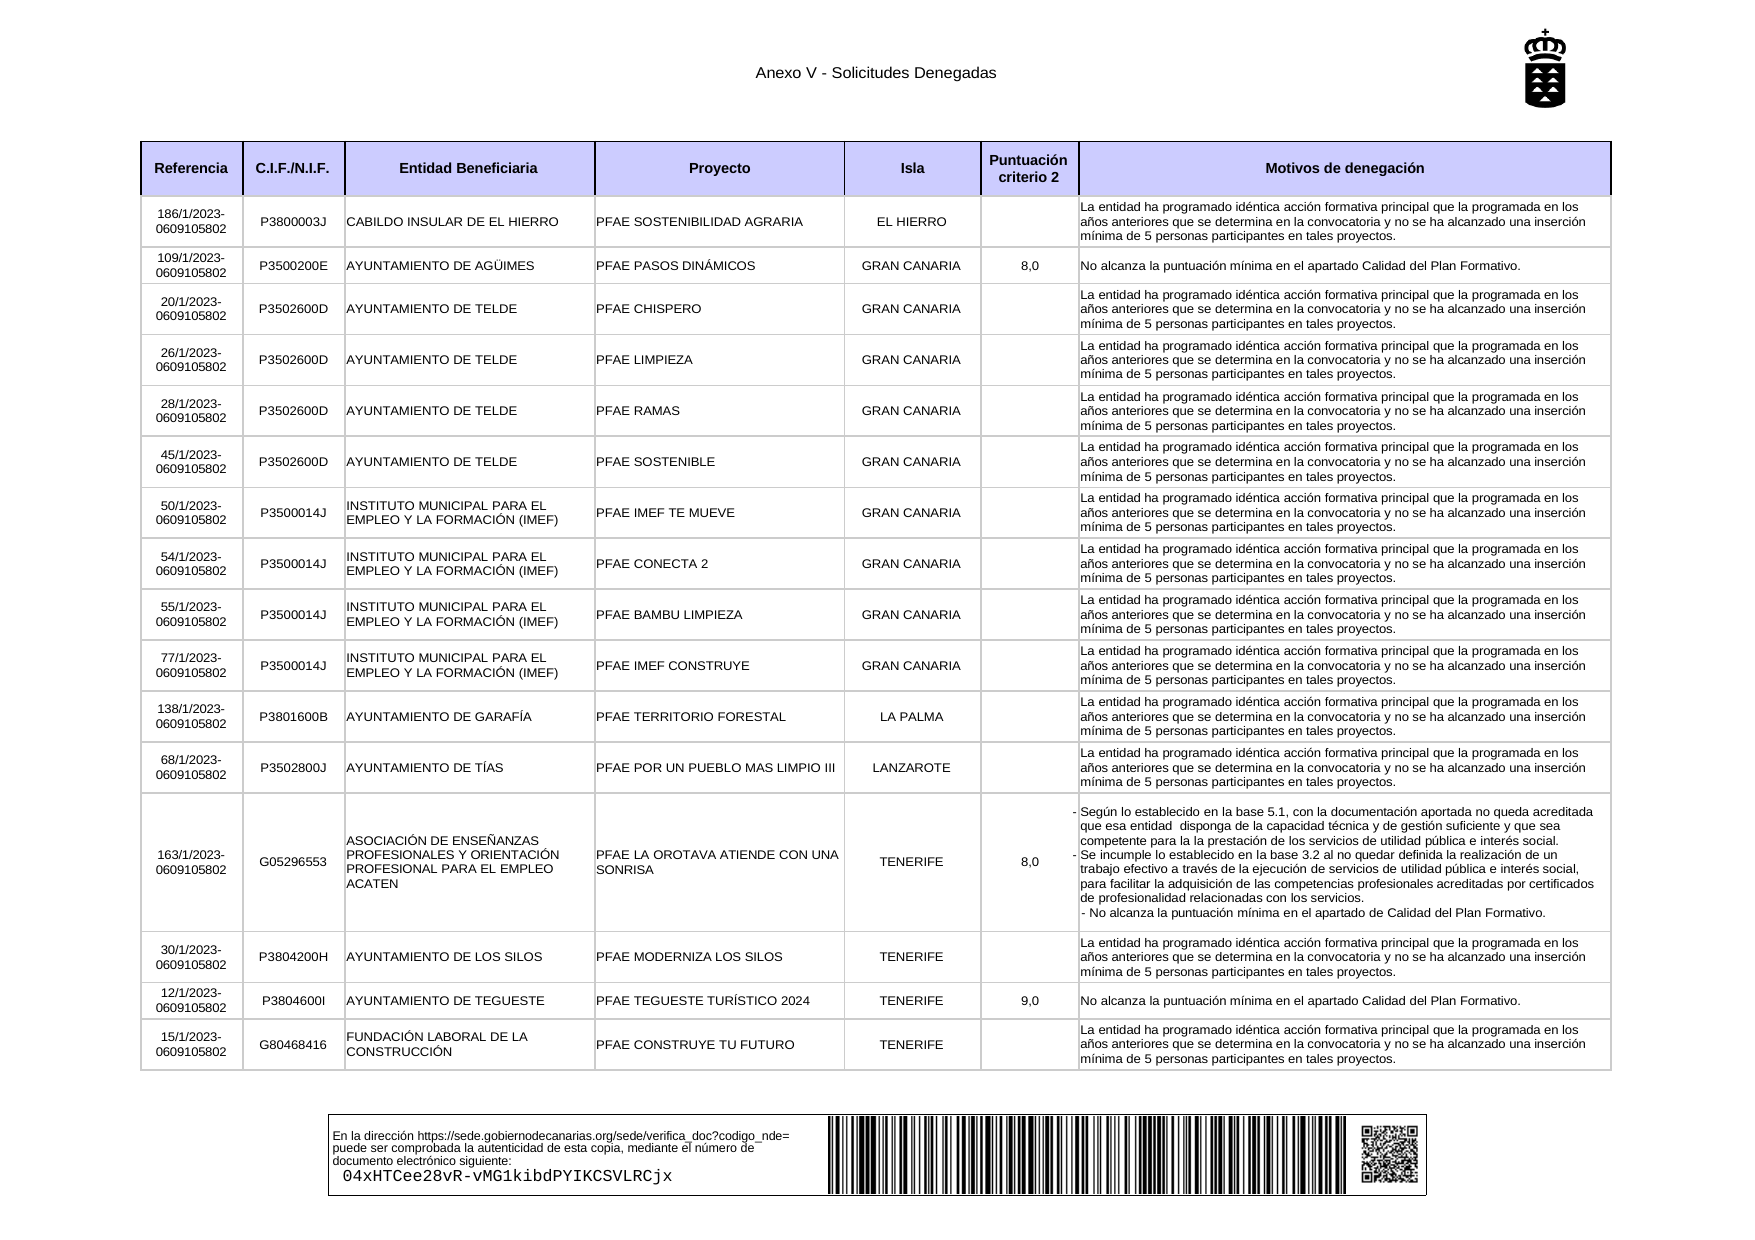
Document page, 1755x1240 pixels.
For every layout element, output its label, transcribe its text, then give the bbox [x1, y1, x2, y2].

table_cell 186/1/2023- 0609105802 [142, 197, 242, 246]
table_cell TENERIFE [845, 932, 980, 982]
table_cell La entidad ha programado idéntica acción formativa principal que la programada en los años anteriores que se determina en la convocatoria y no se ha alcanzado una inserción mínima de 5 personas participantes en tales proyectos. [1080, 692, 1610, 741]
table_cell P3500200E [244, 248, 344, 283]
table_cell La entidad ha programado idéntica acción formativa principal que la programada en los años anteriores que se determina en la convocatoria y no se ha alcanzado una inserción mínima de 5 personas participantes en tales proyectos. [1080, 488, 1610, 537]
table_cell [982, 284, 1078, 333]
table_cell AYUNTAMIENTO DE TELDE [346, 284, 594, 333]
table_cell PFAE CONECTA 2 [596, 539, 844, 588]
table_cell GRAN CANARIA [845, 386, 980, 435]
table_cell 109/1/2023- 0609105802 [142, 248, 242, 283]
table_cell AYUNTAMIENTO DE TEGUESTE [346, 983, 594, 1018]
table_cell PFAE BAMBU LIMPIEZA [596, 590, 844, 639]
table_cell TENERIFE [845, 983, 980, 1018]
table_cell AYUNTAMIENTO DE TELDE [346, 437, 594, 486]
table_cell AYUNTAMIENTO DE LOS SILOS [346, 932, 594, 982]
table_cell [982, 488, 1078, 537]
table_cell P3500014J [244, 488, 344, 537]
table_cell P3800003J [244, 197, 344, 246]
table_cell GRAN CANARIA [845, 590, 980, 639]
table_cell AYUNTAMIENTO DE TELDE [346, 386, 594, 435]
table_cell No alcanza la puntuación mínima en el apartado Calidad del Plan Formativo. [1080, 248, 1610, 283]
table_cell [982, 692, 1078, 741]
table_cell P3500014J [244, 539, 344, 588]
table_cell TENERIFE [845, 1020, 980, 1069]
table_cell G80468416 [244, 1020, 344, 1069]
table_cell P3502600D [244, 335, 344, 384]
table_cell EL HIERRO [845, 197, 980, 246]
table_cell P3502800J [244, 743, 344, 792]
table_cell 9,0 [982, 983, 1078, 1018]
table_header Motivos de denegación [1080, 142, 1610, 195]
table_cell PFAE CONSTRUYE TU FUTURO [596, 1020, 844, 1069]
table_cell PFAE MODERNIZA LOS SILOS [596, 932, 844, 982]
table_cell GRAN CANARIA [845, 335, 980, 384]
table_cell La entidad ha programado idéntica acción formativa principal que la programada en los años anteriores que se determina en la convocatoria y no se ha alcanzado una inserción mínima de 5 personas participantes en tales proyectos. [1080, 539, 1610, 588]
table_cell PFAE POR UN PUEBLO MAS LIMPIO III [596, 743, 844, 792]
table_cell LANZAROTE [845, 743, 980, 792]
table_cell PFAE LA OROTAVA ATIENDE CON UNA SONRISA [596, 794, 844, 931]
table_cell 54/1/2023- 0609105802 [142, 539, 242, 588]
table_cell INSTITUTO MUNICIPAL PARA EL EMPLEO Y LA FORMACIÓN (IMEF) [346, 539, 594, 588]
table_cell [982, 437, 1078, 486]
table_cell [982, 386, 1078, 435]
table_cell 8,0 [982, 794, 1078, 931]
table_cell La entidad ha programado idéntica acción formativa principal que la programada en los años anteriores que se determina en la convocatoria y no se ha alcanzado una inserción mínima de 5 personas participantes en tales proyectos. [1080, 932, 1610, 982]
table_cell AYUNTAMIENTO DE GARAFÍA [346, 692, 594, 741]
table_header Entidad Beneficiaria [346, 142, 594, 195]
table_cell PFAE IMEF TE MUEVE [596, 488, 844, 537]
table_cell TENERIFE [845, 794, 980, 931]
table_cell GRAN CANARIA [845, 641, 980, 690]
table_cell PFAE CHISPERO [596, 284, 844, 333]
table_cell 50/1/2023- 0609105802 [142, 488, 242, 537]
table_cell INSTITUTO MUNICIPAL PARA EL EMPLEO Y LA FORMACIÓN (IMEF) [346, 488, 594, 537]
table_cell No alcanza la puntuación mínima en el apartado Calidad del Plan Formativo. [1080, 983, 1610, 1018]
table_cell 45/1/2023- 0609105802 [142, 437, 242, 486]
table_cell GRAN CANARIA [845, 488, 980, 537]
table_cell PFAE SOSTENIBILIDAD AGRARIA [596, 197, 844, 246]
table_cell LA PALMA [845, 692, 980, 741]
table_cell AYUNTAMIENTO DE AGÜIMES [346, 248, 594, 283]
table_cell PFAE LIMPIEZA [596, 335, 844, 384]
table_cell PFAE SOSTENIBLE [596, 437, 844, 486]
table_cell [982, 335, 1078, 384]
table_header Isla [845, 142, 980, 195]
table_cell PFAE RAMAS [596, 386, 844, 435]
table_cell P3801600B [244, 692, 344, 741]
table_cell FUNDACIÓN LABORAL DE LA CONSTRUCCIÓN [346, 1020, 594, 1069]
table_cell La entidad ha programado idéntica acción formativa principal que la programada en los años anteriores que se determina en la convocatoria y no se ha alcanzado una inserción mínima de 5 personas participantes en tales proyectos. [1080, 335, 1610, 384]
table_cell ASOCIACIÓN DE ENSEÑANZAS PROFESIONALES Y ORIENTACIÓN PROFESIONAL PARA EL EMPLEO ACATEN [346, 794, 594, 931]
table_cell Según lo establecido en la base 5.1, con la documentación aportada no queda acreditada que esa entidad disponga de la capacidad técnica y de gestión suficiente y que sea competente para la la prestación de los servicios de utilidad pública e interés social. Se incumple lo establecido en la base 3.2 al no quedar definida la realización de un trabajo efectivo a través de la ejecución de servicios de utilidad pública e interés social, para facilitar la adquisición de las competencias profesionales acreditadas por certificados de profesionalidad relacionadas con los servicios. No alcanza la puntuación mínima en el apartado de Calidad del Plan Formativo. [1080, 794, 1610, 931]
table_cell GRAN CANARIA [845, 539, 980, 588]
table_cell 12/1/2023- 0609105802 [142, 983, 242, 1018]
table_cell P3502600D [244, 437, 344, 486]
table_cell P3500014J [244, 590, 344, 639]
table_header C.I.F./N.I.F. [244, 142, 344, 195]
table_cell [982, 539, 1078, 588]
table_cell P3804600I [244, 983, 344, 1018]
table_cell La entidad ha programado idéntica acción formativa principal que la programada en los años anteriores que se determina en la convocatoria y no se ha alcanzado una inserción mínima de 5 personas participantes en tales proyectos. [1080, 1020, 1610, 1069]
table_cell [982, 590, 1078, 639]
table_cell AYUNTAMIENTO DE TELDE [346, 335, 594, 384]
table_cell [982, 932, 1078, 982]
table_cell INSTITUTO MUNICIPAL PARA EL EMPLEO Y LA FORMACIÓN (IMEF) [346, 590, 594, 639]
table_cell [982, 641, 1078, 690]
table_cell 15/1/2023- 0609105802 [142, 1020, 242, 1069]
table_cell PFAE PASOS DINÁMICOS [596, 248, 844, 283]
table_cell La entidad ha programado idéntica acción formativa principal que la programada en los años anteriores que se determina en la convocatoria y no se ha alcanzado una inserción mínima de 5 personas participantes en tales proyectos. [1080, 437, 1610, 486]
table_header Puntuación criterio 2 [982, 142, 1078, 195]
table_cell P3804200H [244, 932, 344, 982]
table_cell 8,0 [982, 248, 1078, 283]
table_cell PFAE TEGUESTE TURÍSTICO 2024 [596, 983, 844, 1018]
table_cell 28/1/2023- 0609105802 [142, 386, 242, 435]
table_cell [982, 743, 1078, 792]
table_cell 26/1/2023- 0609105802 [142, 335, 242, 384]
table_cell 68/1/2023- 0609105802 [142, 743, 242, 792]
table_cell La entidad ha programado idéntica acción formativa principal que la programada en los años anteriores que se determina en la convocatoria y no se ha alcanzado una inserción mínima de 5 personas participantes en tales proyectos. [1080, 641, 1610, 690]
table_cell 20/1/2023- 0609105802 [142, 284, 242, 333]
table_cell La entidad ha programado idéntica acción formativa principal que la programada en los años anteriores que se determina en la convocatoria y no se ha alcanzado una inserción mínima de 5 personas participantes en tales proyectos. [1080, 590, 1610, 639]
table_cell GRAN CANARIA [845, 437, 980, 486]
table_cell 138/1/2023- 0609105802 [142, 692, 242, 741]
table_cell [982, 197, 1078, 246]
table_cell La entidad ha programado idéntica acción formativa principal que la programada en los años anteriores que se determina en la convocatoria y no se ha alcanzado una inserción mínima de 5 personas participantes en tales proyectos. [1080, 743, 1610, 792]
table_cell CABILDO INSULAR DE EL HIERRO [346, 197, 594, 246]
table_cell PFAE IMEF CONSTRUYE [596, 641, 844, 690]
table_cell G05296553 [244, 794, 344, 931]
table_cell La entidad ha programado idéntica acción formativa principal que la programada en los años anteriores que se determina en la convocatoria y no se ha alcanzado una inserción mínima de 5 personas participantes en tales proyectos. [1080, 284, 1610, 333]
table_cell P3500014J [244, 641, 344, 690]
table_cell 55/1/2023- 0609105802 [142, 590, 242, 639]
table_cell GRAN CANARIA [845, 284, 980, 333]
table_cell INSTITUTO MUNICIPAL PARA EL EMPLEO Y LA FORMACIÓN (IMEF) [346, 641, 594, 690]
table_cell P3502600D [244, 284, 344, 333]
table_cell La entidad ha programado idéntica acción formativa principal que la programada en los años anteriores que se determina en la convocatoria y no se ha alcanzado una inserción mínima de 5 personas participantes en tales proyectos. [1080, 197, 1610, 246]
table_header Referencia [142, 142, 242, 195]
table_header Proyecto [596, 142, 844, 195]
table_cell 30/1/2023- 0609105802 [142, 932, 242, 982]
table_cell La entidad ha programado idéntica acción formativa principal que la programada en los años anteriores que se determina en la convocatoria y no se ha alcanzado una inserción mínima de 5 personas participantes en tales proyectos. [1080, 386, 1610, 435]
table_cell AYUNTAMIENTO DE TÍAS [346, 743, 594, 792]
table_cell 163/1/2023- 0609105802 [142, 794, 242, 931]
table_cell [982, 1020, 1078, 1069]
table_cell 77/1/2023- 0609105802 [142, 641, 242, 690]
table_cell PFAE TERRITORIO FORESTAL [596, 692, 844, 741]
table_cell GRAN CANARIA [845, 248, 980, 283]
table_cell P3502600D [244, 386, 344, 435]
